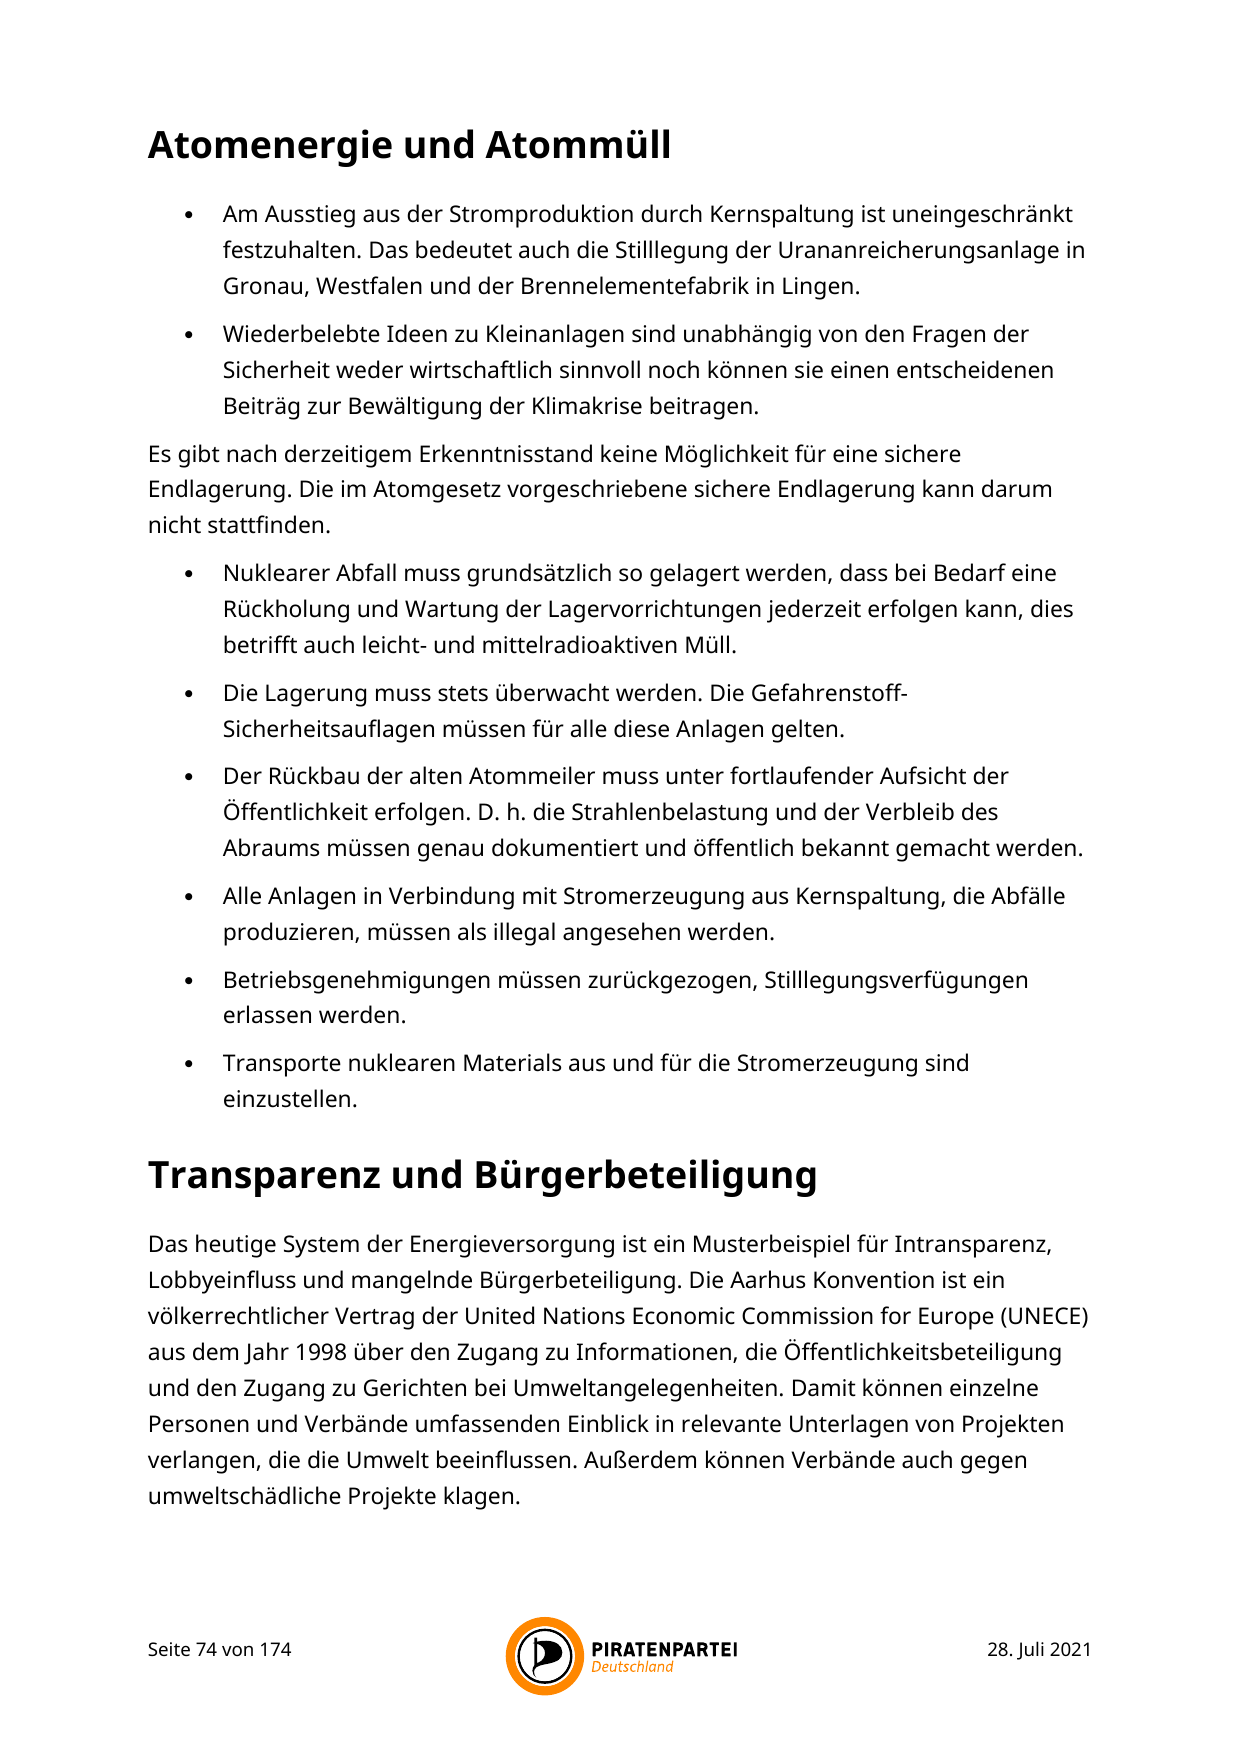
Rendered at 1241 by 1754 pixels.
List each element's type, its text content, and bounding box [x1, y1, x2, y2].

list Nuklearer Abfall muss grundsätzlich so gelagert werden, dass bei Bedarf eine Rückholung und Wartung der Lagervorrichtungen jederzeit erfolgen kann, dies betrifft auch leicht- und mittelradioaktiven Müll. [185, 557, 1093, 660]
subtitle Atomenergie und Atommüll [148, 118, 1093, 169]
subtitle Transparenz und Bürgerbeteiligung [148, 1148, 1093, 1199]
list Transporte nuklearen Materials aus und für die Stromerzeugung sind einzustellen. [185, 1047, 1093, 1114]
list Betriebsgenehmigungen müssen zurückgezogen, Stilllegungsverfügungen erlassen werden. [185, 963, 1093, 1031]
text Das heutige System der Energieversorgung ist ein Musterbeispiel für Intransparenz, Lobbyeinfluss und mangelnde Bürgerbeteiligung. Die Aarhus Konvention ist ein völkerrechtlicher Vertrag der United Nations Economic Commission for Europe (UNECE) aus dem Jahr 1998 über den Zugang zu Informationen, die Öffentlichkeitsbeteiligung und den Zugang zu Gerichten bei Umweltangelegenheiten. Damit können einzelne Personen und Verbände umfassenden Einblick in relevante Unterlagen von Projekten verlangen, die die Umwelt beeinflussen. Außerdem können Verbände auch gegen umweltschädliche Projekte klagen. [148, 1228, 1093, 1511]
text Es gibt nach derzeitigem Erkenntnisstand keine Möglichkeit für eine sichere Endlagerung. Die im Atomgesetz vorgeschriebene sichere Endlagerung kann darum nicht stattfinden. [148, 437, 1093, 541]
list Der Rückbau der alten Atommeiler muss unter fortlaufender Aufsicht der Öffentlichkeit erfolgen. D. h. die Strahlenbelastung und der Verbleib des Abraums müssen genau dokumentiert und öffentlich bekannt gemacht werden. [185, 760, 1093, 863]
list Wiederbelebte Ideen zu Kleinanlagen sind unabhängig von den Fragen der Sicherheit weder wirtschaftlich sinnvoll noch können sie einen entscheidenen Beiträg zur Bewältigung der Klimakrise beitragen. [185, 318, 1093, 421]
list Alle Anlagen in Verbindung mit Stromerzeugung aus Kernspaltung, die Abfälle produzieren, müssen als illegal angesehen werden. [185, 880, 1093, 947]
list Die Lagerung muss stets überwacht werden. Die Gefahrenstoff-Sicherheitsauflagen müssen für alle diese Anlagen gelten. [185, 677, 1093, 744]
list Am Ausstieg aus der Stromproduktion durch Kernspaltung ist uneingeschränkt festzuhalten. Das bedeutet auch die Stilllegung der Urananreicherungsanlage in Gronau, Westfalen und der Brennelementefabrik in Lingen. [185, 198, 1093, 301]
